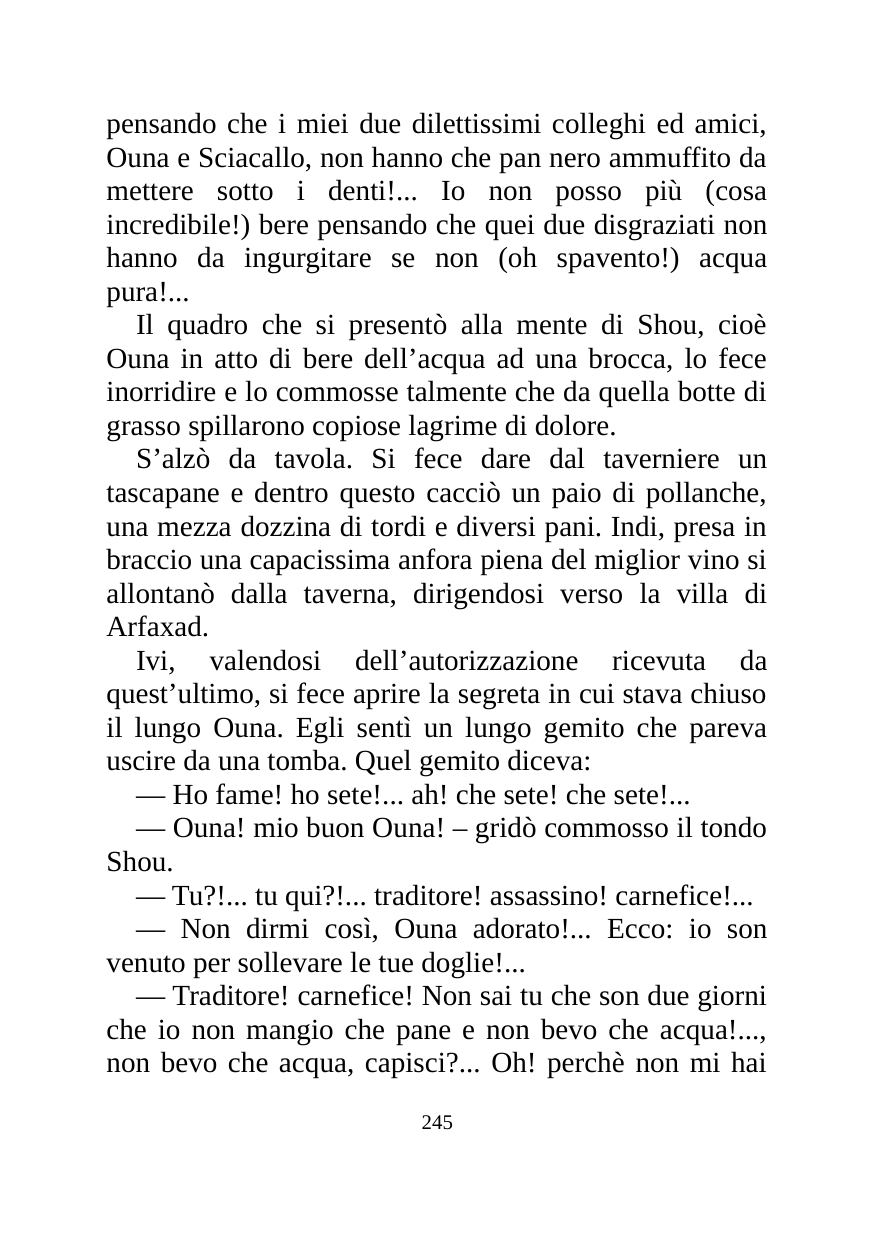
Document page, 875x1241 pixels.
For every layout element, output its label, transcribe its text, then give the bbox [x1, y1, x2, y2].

text Ivi, valendosi dell’autorizzazione ricevuta da quest’ultimo, si fece aprire la segreta in cui stava chiuso il lungo Ouna. Egli sentì un lungo gemito che pareva uscire da una tomba. Quel gemito diceva: [106, 643, 768, 777]
text — Ho fame! ho sete!... ah! che sete! che sete!... [106, 777, 768, 811]
text — Non dirmi così, Ouna adorato!... Ecco: io son venuto per sollevare le tue doglie!... [106, 911, 768, 978]
text — Traditore! carnefice! Non sai tu che son due giorni che io non mangio che pane e non bevo che acqua!..., non bevo che acqua, capisci?... Oh! perchè non mi hai [106, 978, 768, 1079]
text S’alzò da tavola. Si fece dare dal taverniere un tascapane e dentro questo cacciò un paio di pollanche, una mezza dozzina di tordi e diversi pani. Indi, presa in braccio una capacissima anfora piena del miglior vino si allontanò dalla taverna, dirigendosi verso la villa di Arfaxad. [106, 442, 768, 643]
text pensando che i miei due dilettissimi colleghi ed amici, Ouna e Sciacallo, non hanno che pan nero ammuffito da mettere sotto i denti!... Io non posso più (cosa incredibile!) bere pensando che quei due disgraziati non hanno da ingurgitare se non (oh spavento!) acqua pura!... [106, 106, 768, 307]
text — Ouna! mio buon Ouna! – gridò commosso il tondo Shou. [106, 811, 768, 878]
text Il quadro che si presentò alla mente di Shou, cioè Ouna in atto di bere dell’acqua ad una brocca, lo fece inorridire e lo commosse talmente che da quella botte di grasso spillarono copiose lagrime di dolore. [106, 307, 768, 442]
text — Tu?!... tu qui?!... traditore! assassino! carnefice!... [106, 878, 768, 911]
